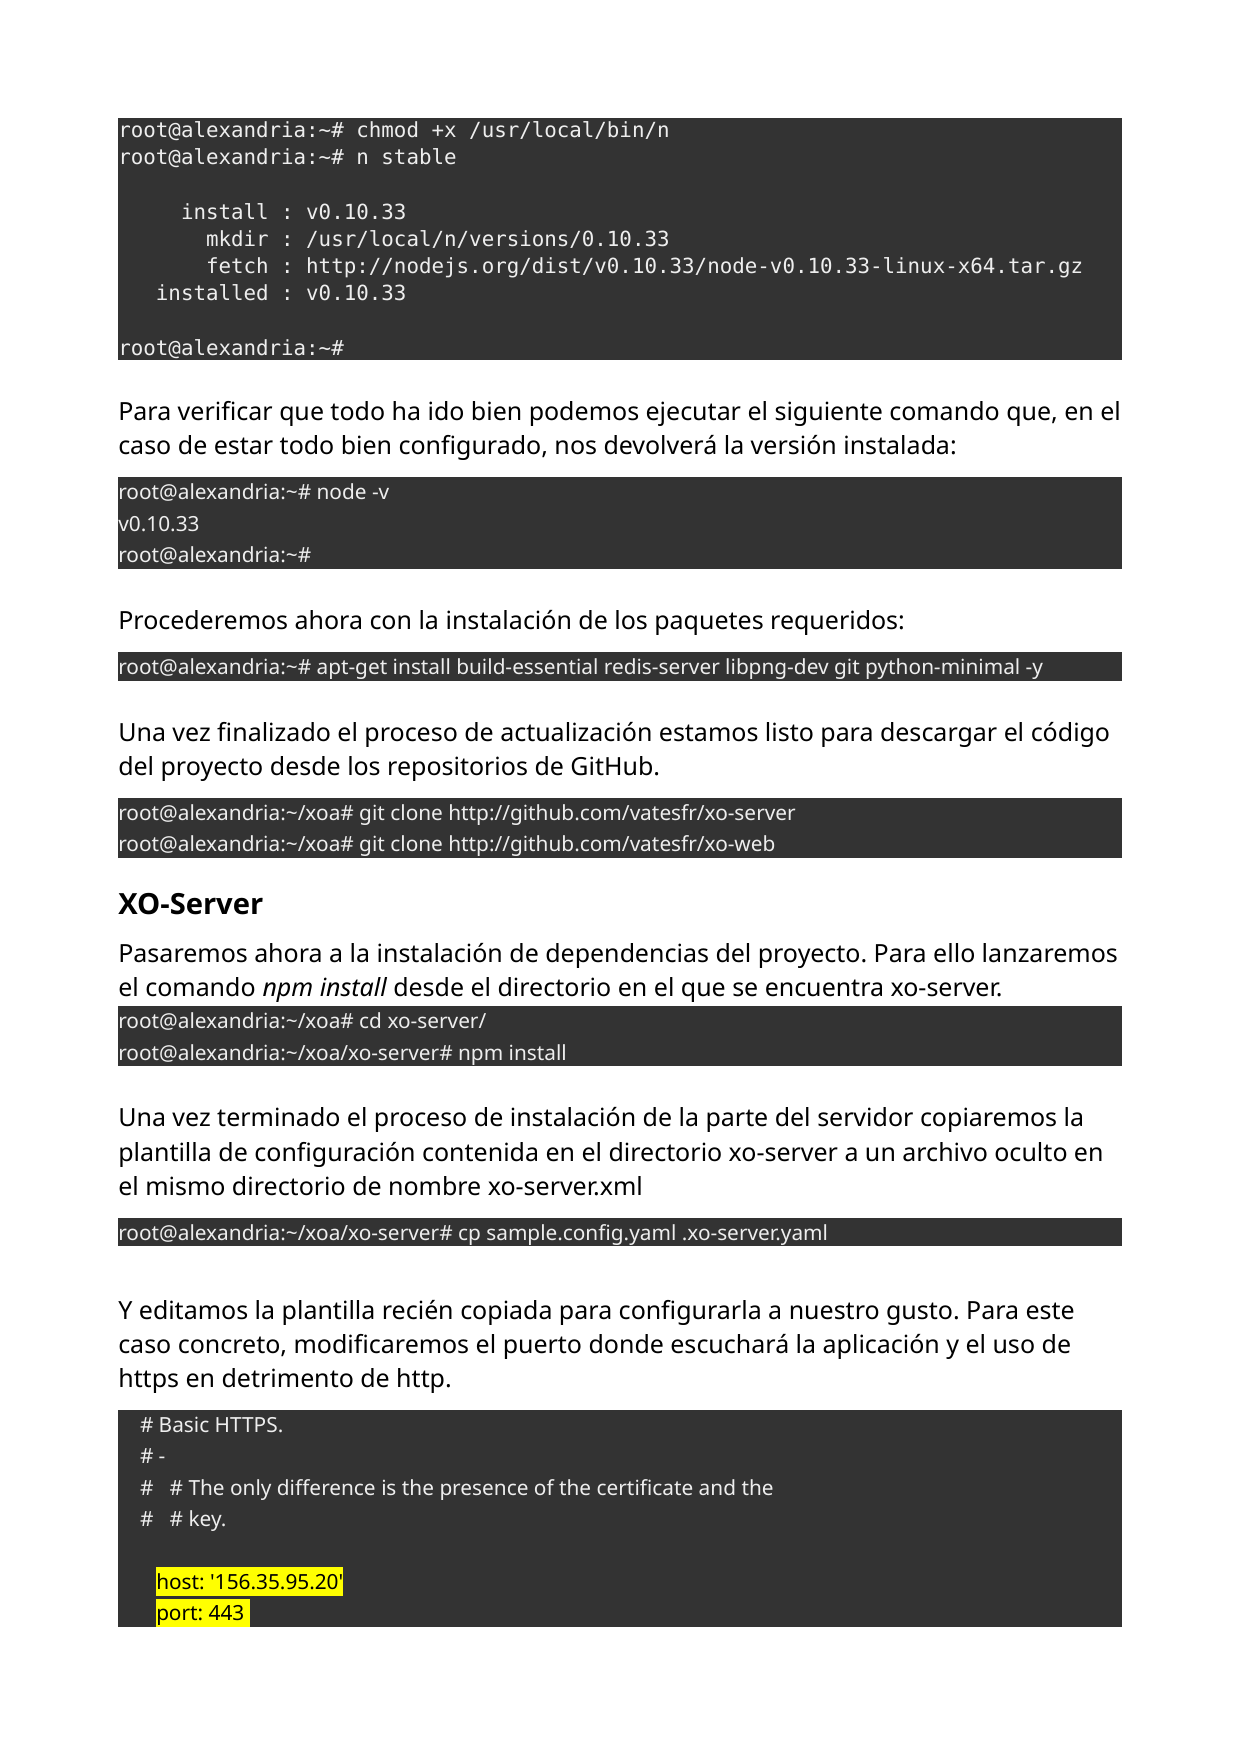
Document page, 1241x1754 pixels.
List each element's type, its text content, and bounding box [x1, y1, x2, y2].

subtitle XO-Server [118, 883, 1122, 923]
text root@alexandria:~# n stable [118, 145, 1122, 169]
text root@alexandria:~# [118, 336, 1122, 360]
text Pasaremos ahora a la instalación de dependencias del proyecto. Para ello lanzaremos el comando npm install desde el directorio en el que se encuentra xo-server. [118, 935, 1122, 1003]
text Para verificar que todo ha ido bien podemos ejecutar el siguiente comando que, en el caso de estar todo bien configurado, nos devolverá la versión instalada: [118, 394, 1122, 462]
text Una vez terminado el proceso de instalación de la parte del servidor copiaremos la plantilla de configuración contenida en el directorio xo-server a un archivo oculto en el mismo directorio de nombre xo-server.xml [118, 1100, 1122, 1202]
text install : v0.10.33 [118, 200, 1122, 224]
text root@alexandria:~/xoa# cd xo-server/ [118, 1006, 1122, 1035]
text port: 443 [118, 1598, 1122, 1627]
text # # key. [118, 1504, 1122, 1533]
text v0.10.33 [118, 509, 1122, 537]
text root@alexandria:~# node -v [118, 477, 1122, 506]
text fetch : http://nodejs.org/dist/v0.10.33/node-v0.10.33-linux-x64.tar.gz [118, 254, 1122, 278]
text # # The only difference is the presence of the certificate and the [118, 1473, 1122, 1501]
text # Basic HTTPS. [118, 1410, 1122, 1439]
text root@alexandria:~# chmod +x /usr/local/bin/n [118, 118, 1122, 142]
text Y editamos la plantilla recién copiada para configurarla a nuestro gusto. Para este caso concreto, modificaremos el puerto donde escuchará la aplicación y el uso de https en detrimento de http. [118, 1293, 1122, 1395]
text host: '156.35.95.20' [118, 1567, 1122, 1596]
text # - [118, 1442, 1122, 1470]
text installed : v0.10.33 [118, 281, 1122, 306]
text root@alexandria:~/xoa# git clone http://github.com/vatesfr/xo-server [118, 798, 1122, 827]
text root@alexandria:~# [118, 540, 1122, 569]
text root@alexandria:~/xoa/xo-server# npm install [118, 1038, 1122, 1066]
text root@alexandria:~# apt-get install build-essential redis-server libpng-dev git python-minimal -y [118, 652, 1122, 681]
text root@alexandria:~/xoa# git clone http://github.com/vatesfr/xo-web [118, 829, 1122, 858]
text root@alexandria:~/xoa/xo-server# cp sample.config.yaml .xo-server.yaml [118, 1218, 1122, 1246]
text mkdir : /usr/local/n/versions/0.10.33 [118, 227, 1122, 251]
text Una vez finalizado el proceso de actualización estamos listo para descargar el código del proyecto desde los repositorios de GitHub. [118, 715, 1122, 783]
text Procederemos ahora con la instalación de los paquetes requeridos: [118, 603, 1122, 637]
